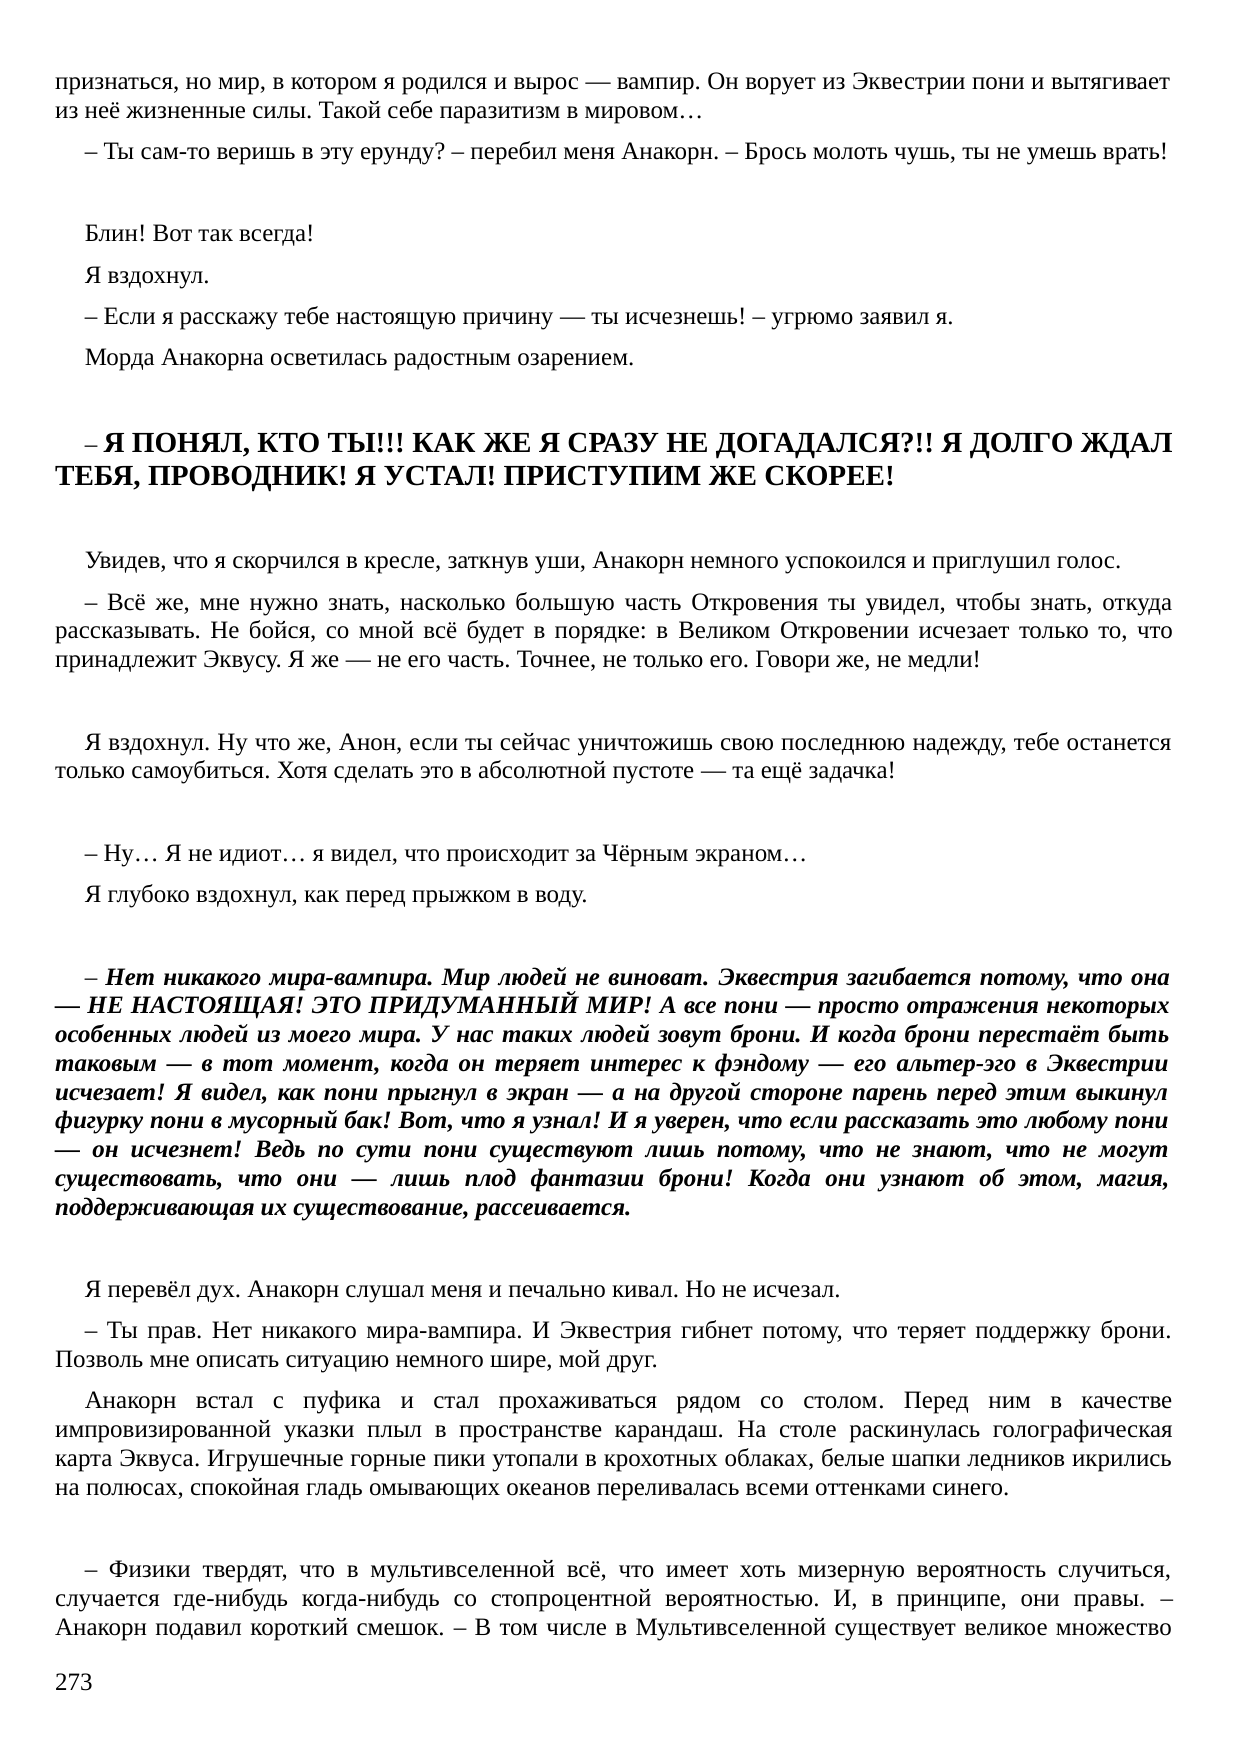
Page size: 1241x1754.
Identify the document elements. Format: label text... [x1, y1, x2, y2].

text – Если я расскажу тебе настоящую причину — ты исчезнешь! – угрюмо заявил я. [55, 301, 1173, 330]
text признаться, но мир, в котором я родился и вырос — вампир. Он ворует из Эквестрии пони и вытягивает из неё жизненные силы. Такой себе паразитизм в мировом… [55, 66, 1173, 123]
text Блин! Вот так всегда! [55, 218, 1173, 247]
text Морда Анакорна осветилась радостным озарением. [55, 342, 1173, 371]
text Анакорн встал с пуфика и стал прохаживаться рядом со столом. Перед ним в качестве импровизированной указки плыл в пространстве карандаш. На столе раскинулась голографическая карта Эквуса. Игрушечные горные пики утопали в крохотных облаках, белые шапки ледников икрились на полюсах, спокойная гладь омывающих океанов переливалась всеми оттенками синего. [55, 1386, 1173, 1501]
text Увидев, что я скорчился в кресле, заткнув уши, Анакорн немного успокоился и приглушил голос. [55, 546, 1173, 574]
text – Всё же, мне нужно знать, насколько большую часть Откровения ты увидел, чтобы знать, откуда рассказывать. Не бойся, со мной всё будет в порядке: в Великом Откровении исчезает только то, что принадлежит Эквусу. Я же — не его часть. Точнее, не только его. Говори же, не медли! [55, 587, 1173, 673]
text Я вздохнул. [55, 260, 1173, 288]
text – Я ПОНЯЛ, КТО ТЫ!!! КАК ЖЕ Я СРАЗУ НЕ ДОГАДАЛСЯ?!! Я ДОЛГО ЖДАЛ ТЕБЯ, ПРОВОДНИК! Я УСТАЛ! ПРИСТУПИМ ЖЕ СКОРЕЕ! [55, 425, 1173, 492]
text – Ты сам-то веришь в эту ерунду? – перебил меня Анакорн. – Брось молоть чушь, ты не умешь врать! [55, 136, 1173, 165]
text Я перевёл дух. Анакорн слушал меня и печально кивал. Но не исчезал. [55, 1274, 1173, 1303]
text Я вздохнул. Ну что же, Анон, если ты сейчас уничтожишь свою последнюю надежду, тебе останется только самоубиться. Хотя сделать это в абсолютной пустоте — та ещё задачка! [55, 727, 1173, 784]
text – Ты прав. Нет никакого мира-вампира. И Эквестрия гибнет потому, что теряет поддержку брони. Позволь мне описать ситуацию немного шире, мой друг. [55, 1316, 1173, 1373]
text – Физики твердят, что в мультивселенной всё, что имеет хоть мизерную вероятность случиться, случается где-нибудь когда-нибудь со стопроцентной вероятностью. И, в принципе, они правы. – Анакорн подавил короткий смешок. – В том числе в Мультивселенной существует великое множество [55, 1554, 1173, 1641]
text Я глубоко вздохнул, как перед прыжком в воду. [55, 879, 1173, 908]
text – Нет никакого мира-вампира. Мир людей не виноват. Эквестрия загибается потому, что она — НЕ НАСТОЯЩАЯ! ЭТО ПРИДУМАННЫЙ МИР! А все пони — просто отражения некоторых особенных людей из моего мира. У нас таких людей зовут брони. И когда брони перестаёт быть таковым — в тот момент, когда он теряет интерес к фэндому — его альтер-эго в Эквестрии исчезает! Я видел, как пони прыгнул в экран — а на другой стороне парень перед этим выкинул фигурку пони в мусорный бак! Вот, что я узнал! И я уверен, что если рассказать это любому пони — он исчезнет! Ведь по сути пони существуют лишь потому, что не знают, что не могут существовать, что они — лишь плод фантазии брони! Когда они узнают об этом, магия, поддерживающая их существование, рассеивается. [55, 962, 1173, 1221]
text – Ну… Я не идиот… я видел, что происходит за Чёрным экраном… [55, 838, 1173, 867]
